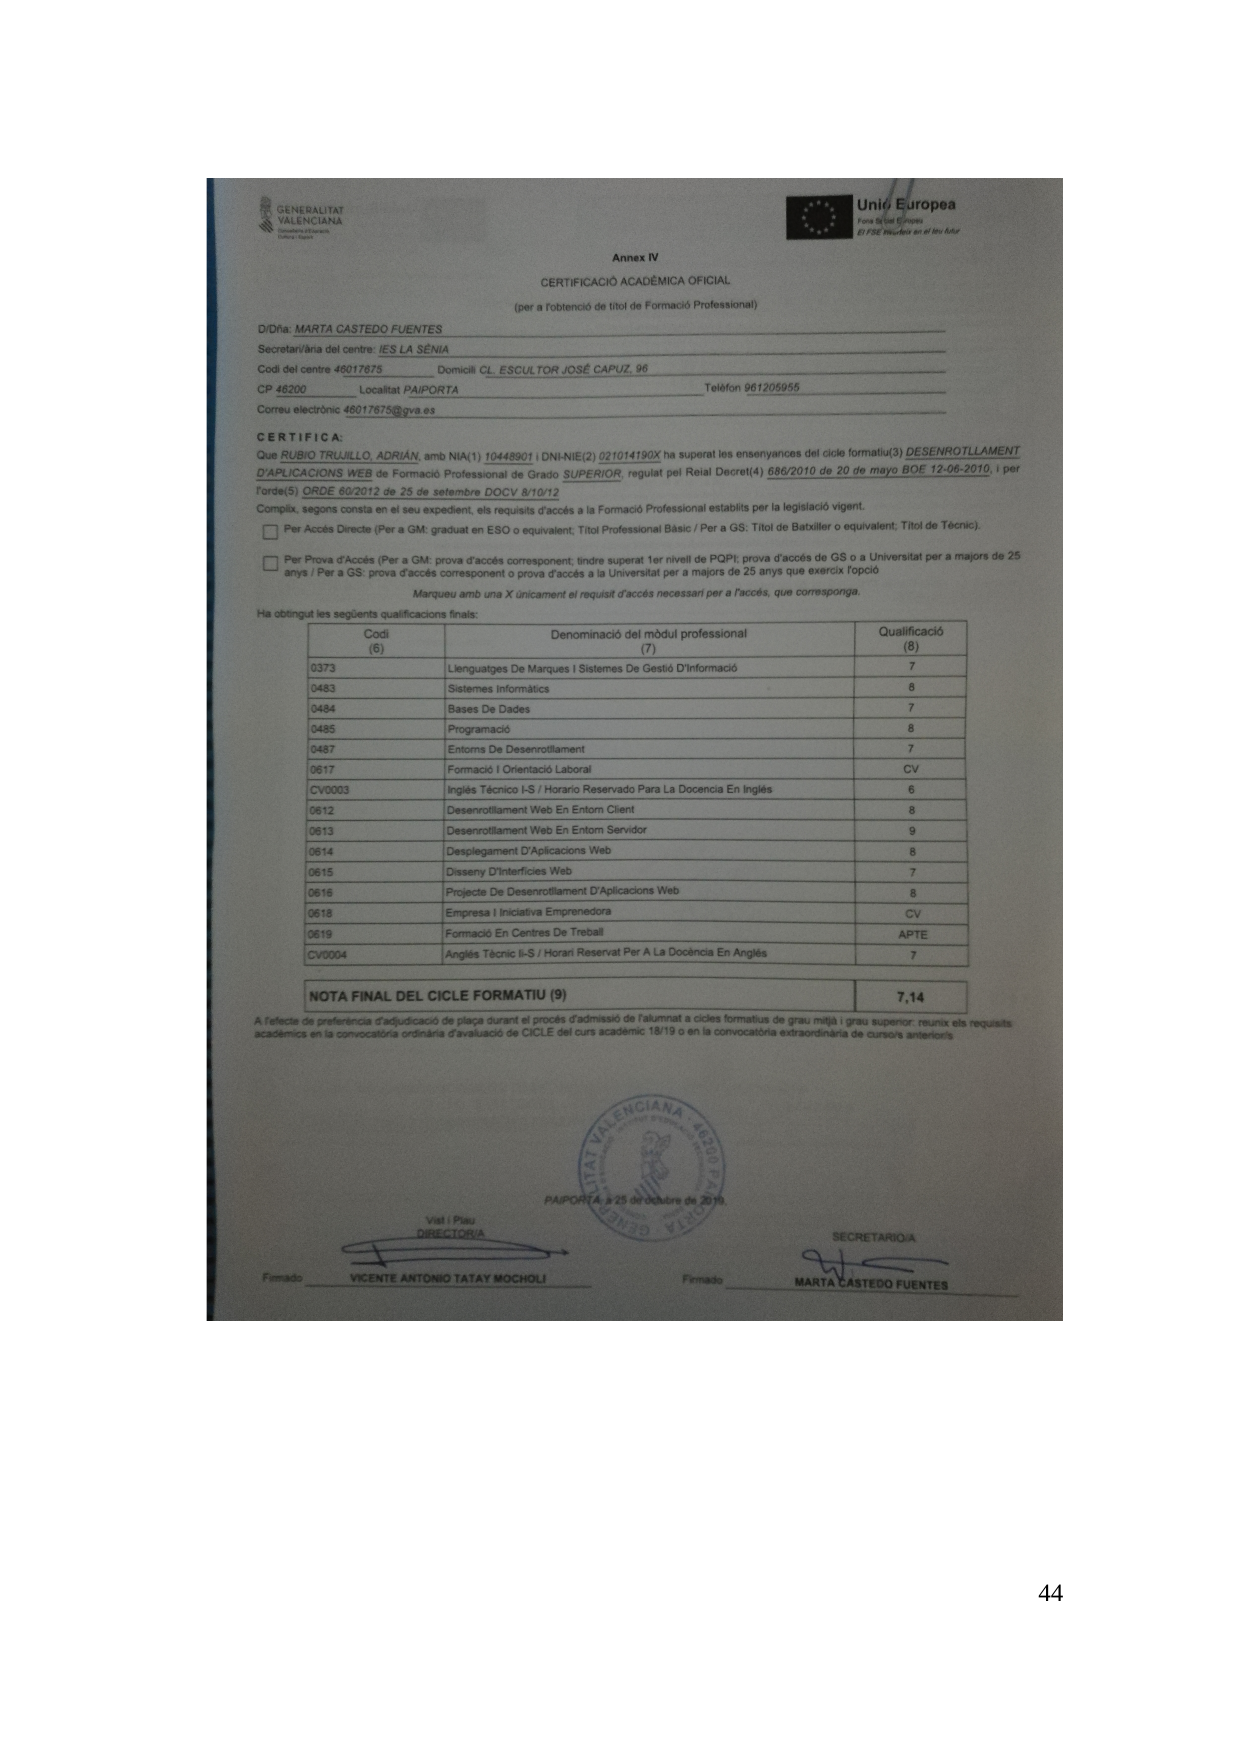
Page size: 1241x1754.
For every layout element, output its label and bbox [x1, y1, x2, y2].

picture [206, 178, 1063, 1321]
